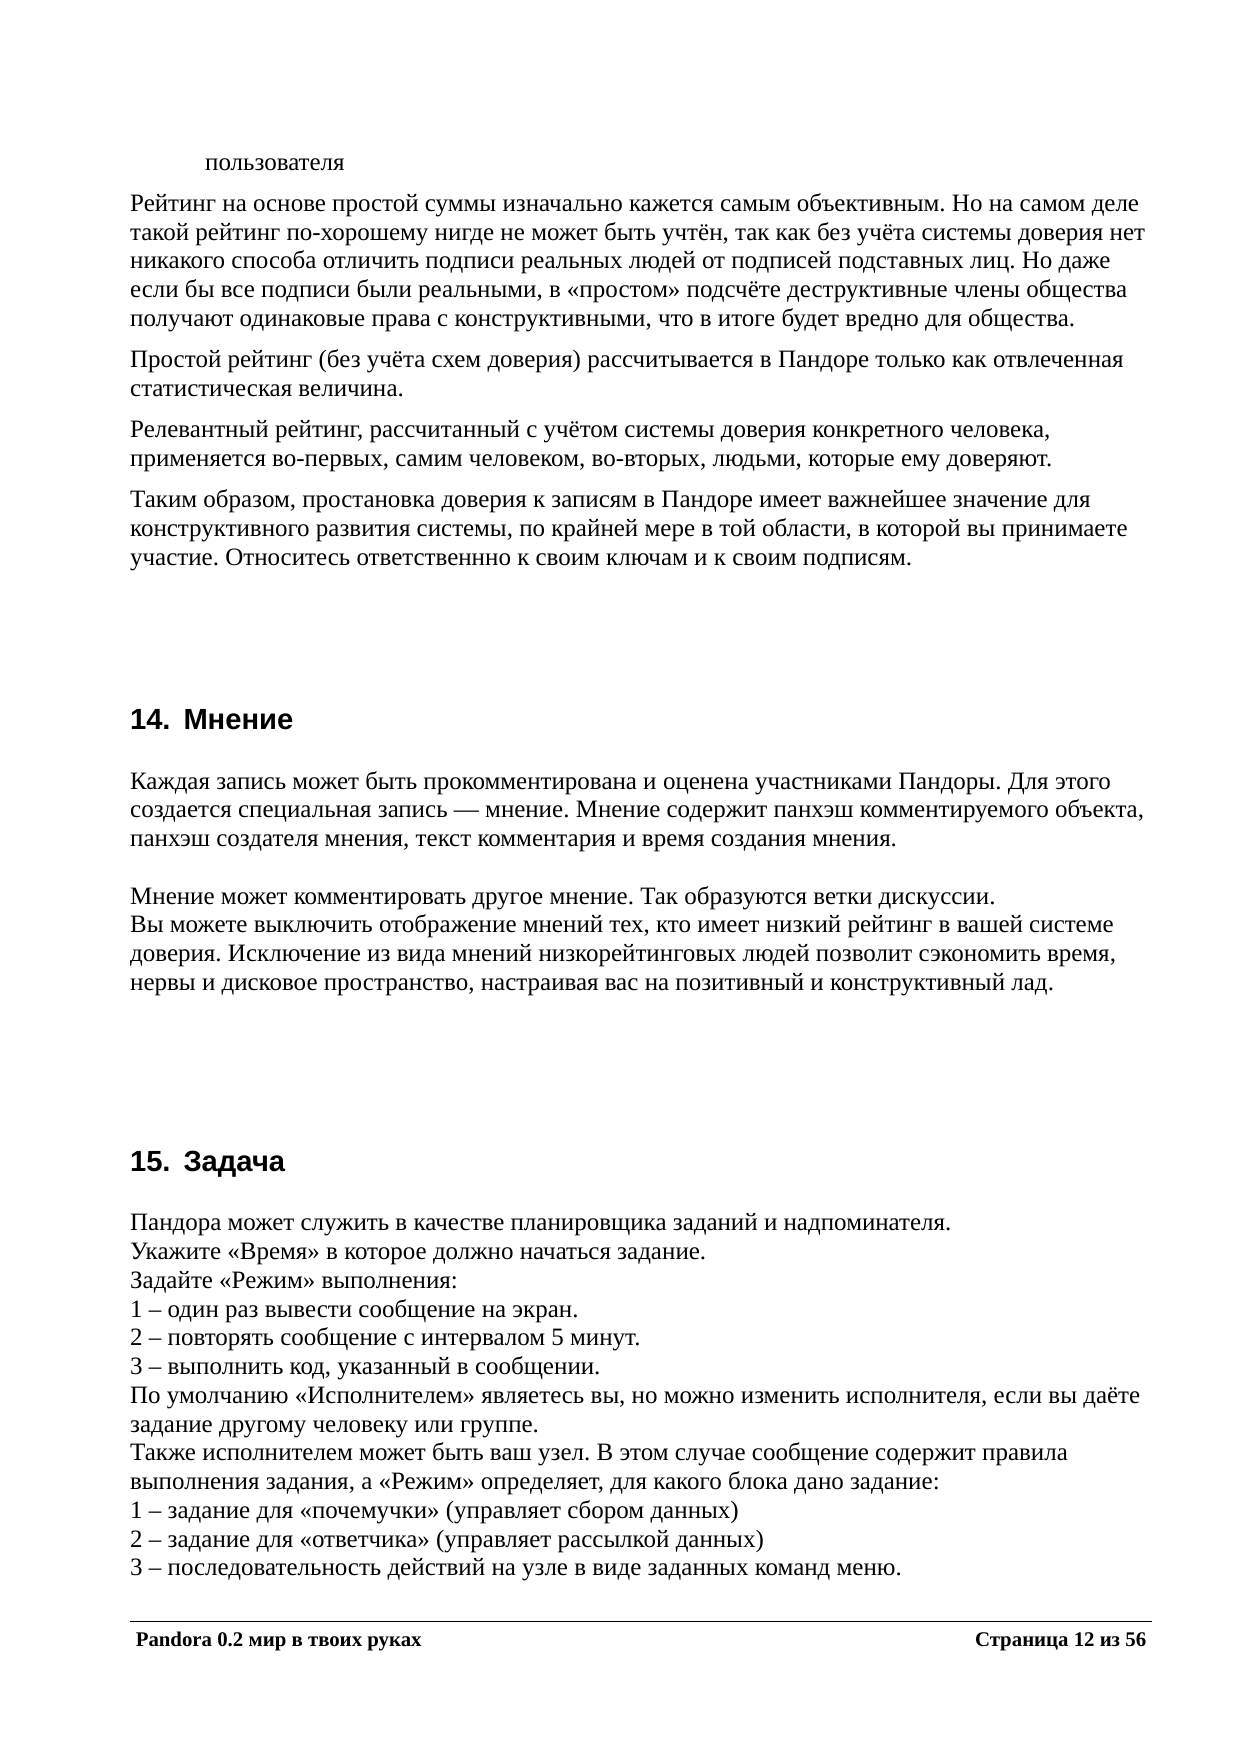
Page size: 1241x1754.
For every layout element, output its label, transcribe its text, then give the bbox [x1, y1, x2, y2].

text Пандора может служить в качестве планировщика заданий и надпоминателя. [130, 1207, 1152, 1236]
text Вы можете выключить отображение мнений тех, кто имеет низкий рейтинг в вашей системе доверия. Исключение из вида мнений низкорейтинговых людей позволит сэкономить время, нервы и дисковое пространство, настраивая вас на позитивный и конструктивный лад. [130, 909, 1152, 996]
subtitle Мнение [130, 702, 1152, 736]
text Релевантный рейтинг, рассчитанный с учётом системы доверия конкретного человека, применяется во-первых, самим человеком, во-вторых, людьми, которые ему доверяют. [130, 414, 1152, 472]
text Рейтинг на основе простой суммы изначально кажется самым объективным. Но на самом деле такой рейтинг по-хорошему нигде не может быть учтён, так как без учёта системы доверия нет никакого способа отличить подписи реальных людей от подписей подставных лиц. Но даже если бы все подписи были реальными, в «простом» подсчёте деструктивные члены общества получают одинаковые права с конструктивными, что в итоге будет вредно для общества. [130, 188, 1152, 332]
text 3 – выполнить код, указанный в сообщении. [130, 1351, 1152, 1380]
text Простой рейтинг (без учёта схем доверия) рассчитывается в Пандоре только как отвлеченная статистическая величина. [130, 344, 1152, 402]
text 2 – повторять сообщение с интервалом 5 минут. [130, 1322, 1152, 1351]
text Таким образом, простановка доверия к записям в Пандоре имеет важнейшее значение для конструктивного развития системы, по крайней мере в той области, в которой вы принимаете участие. Относитесь ответственнно к своим ключам и к своим подписям. [130, 484, 1152, 571]
text Также исполнителем может быть ваш узел. В этом случае сообщение содержит правила выполнения задания, а «Режим» определяет, для какого блока дано задание: [130, 1437, 1152, 1495]
subtitle Задача [130, 1144, 1152, 1177]
text 2 – задание для «ответчика» (управляет рассылкой данных) [130, 1524, 1152, 1552]
text Мнение может комментировать другое мнение. Так образуются ветки дискуссии. [130, 881, 1152, 909]
text По умолчанию «Исполнителем» являетесь вы, но можно изменить исполнителя, если вы даёте задание другому человеку или группе. [130, 1380, 1152, 1437]
text Укажите «Время» в которое должно начаться задание. [130, 1236, 1152, 1265]
text Задайте «Режим» выполнения: [130, 1265, 1152, 1294]
text 1 – один раз вывести сообщение на экран. [130, 1294, 1152, 1322]
text 1 – задание для «почемучки» (управляет сбором данных) [130, 1495, 1152, 1524]
text Каждая запись может быть прокомментирована и оценена участниками Пандоры. Для этого создается специальная запись — мнение. Мнение содержит панхэш комментируемого объекта, панхэш создателя мнения, текст комментария и время создания мнения. [130, 766, 1152, 852]
list пользователя [167, 147, 1152, 176]
text 3 – последовательность действий на узле в виде заданных команд меню. [130, 1552, 1152, 1581]
